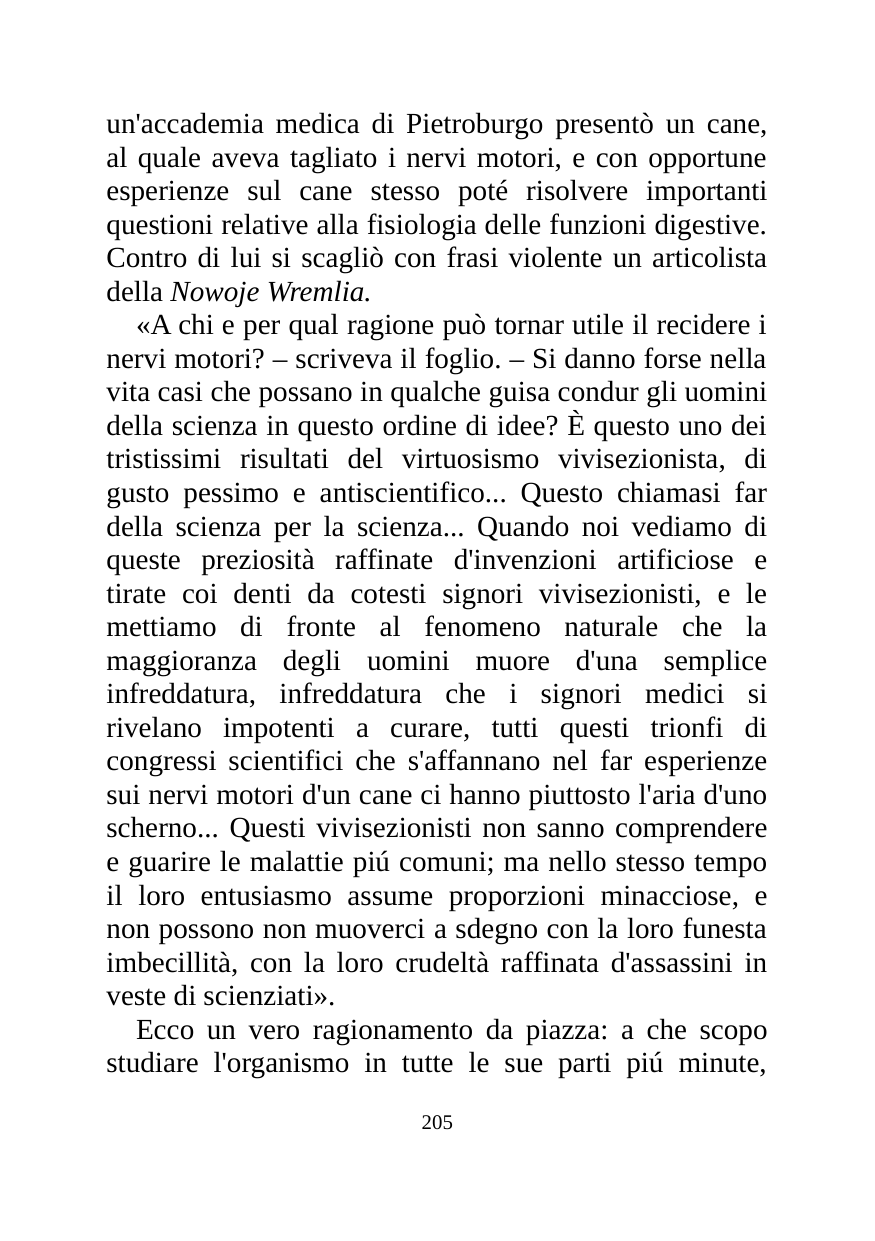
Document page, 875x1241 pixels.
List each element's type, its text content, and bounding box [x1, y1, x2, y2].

text «A chi e per qual ragione può tornar utile il recidere i nervi motori? – scriveva il foglio. – Si danno forse nella vita casi che possano in qualche guisa condur gli uomini della scienza in questo ordine di idee? È questo uno dei tristissimi risultati del virtuosismo vivisezionista, di gusto pessimo e antiscientifico... Questo chiamasi far della scienza per la scienza... Quando noi vediamo di queste preziosità raffinate d'invenzioni artificiose e tirate coi denti da cotesti signori vivisezionisti, e le mettiamo di fronte al fenomeno naturale che la maggioranza degli uomini muore d'una semplice infreddatura, infreddatura che i signori medici si rivelano impotenti a curare, tutti questi trionfi di congressi scientifici che s'affannano nel far esperienze sui nervi motori d'un cane ci hanno piuttosto l'aria d'uno scherno... Questi vivisezionisti non sanno comprendere e guarire le malattie piú comuni; ma nello stesso tempo il loro entusiasmo assume proporzioni minacciose, e non possono non muoverci a sdegno con la loro funesta imbecillità, con la loro crudeltà raffinata d'assassini in veste di scienziati». [106, 307, 768, 1012]
text Ecco un vero ragionamento da piazza: a che scopo studiare l'organismo in tutte le sue parti piú minute, [106, 1012, 768, 1079]
text un'accademia medica di Pietroburgo presentò un cane, al quale aveva tagliato i nervi motori, e con opportune esperienze sul cane stesso poté risolvere importanti questioni relative alla fisiologia delle funzioni digestive. Contro di lui si scagliò con frasi violente un articolista della Nowoje Wremlia. [106, 106, 768, 307]
